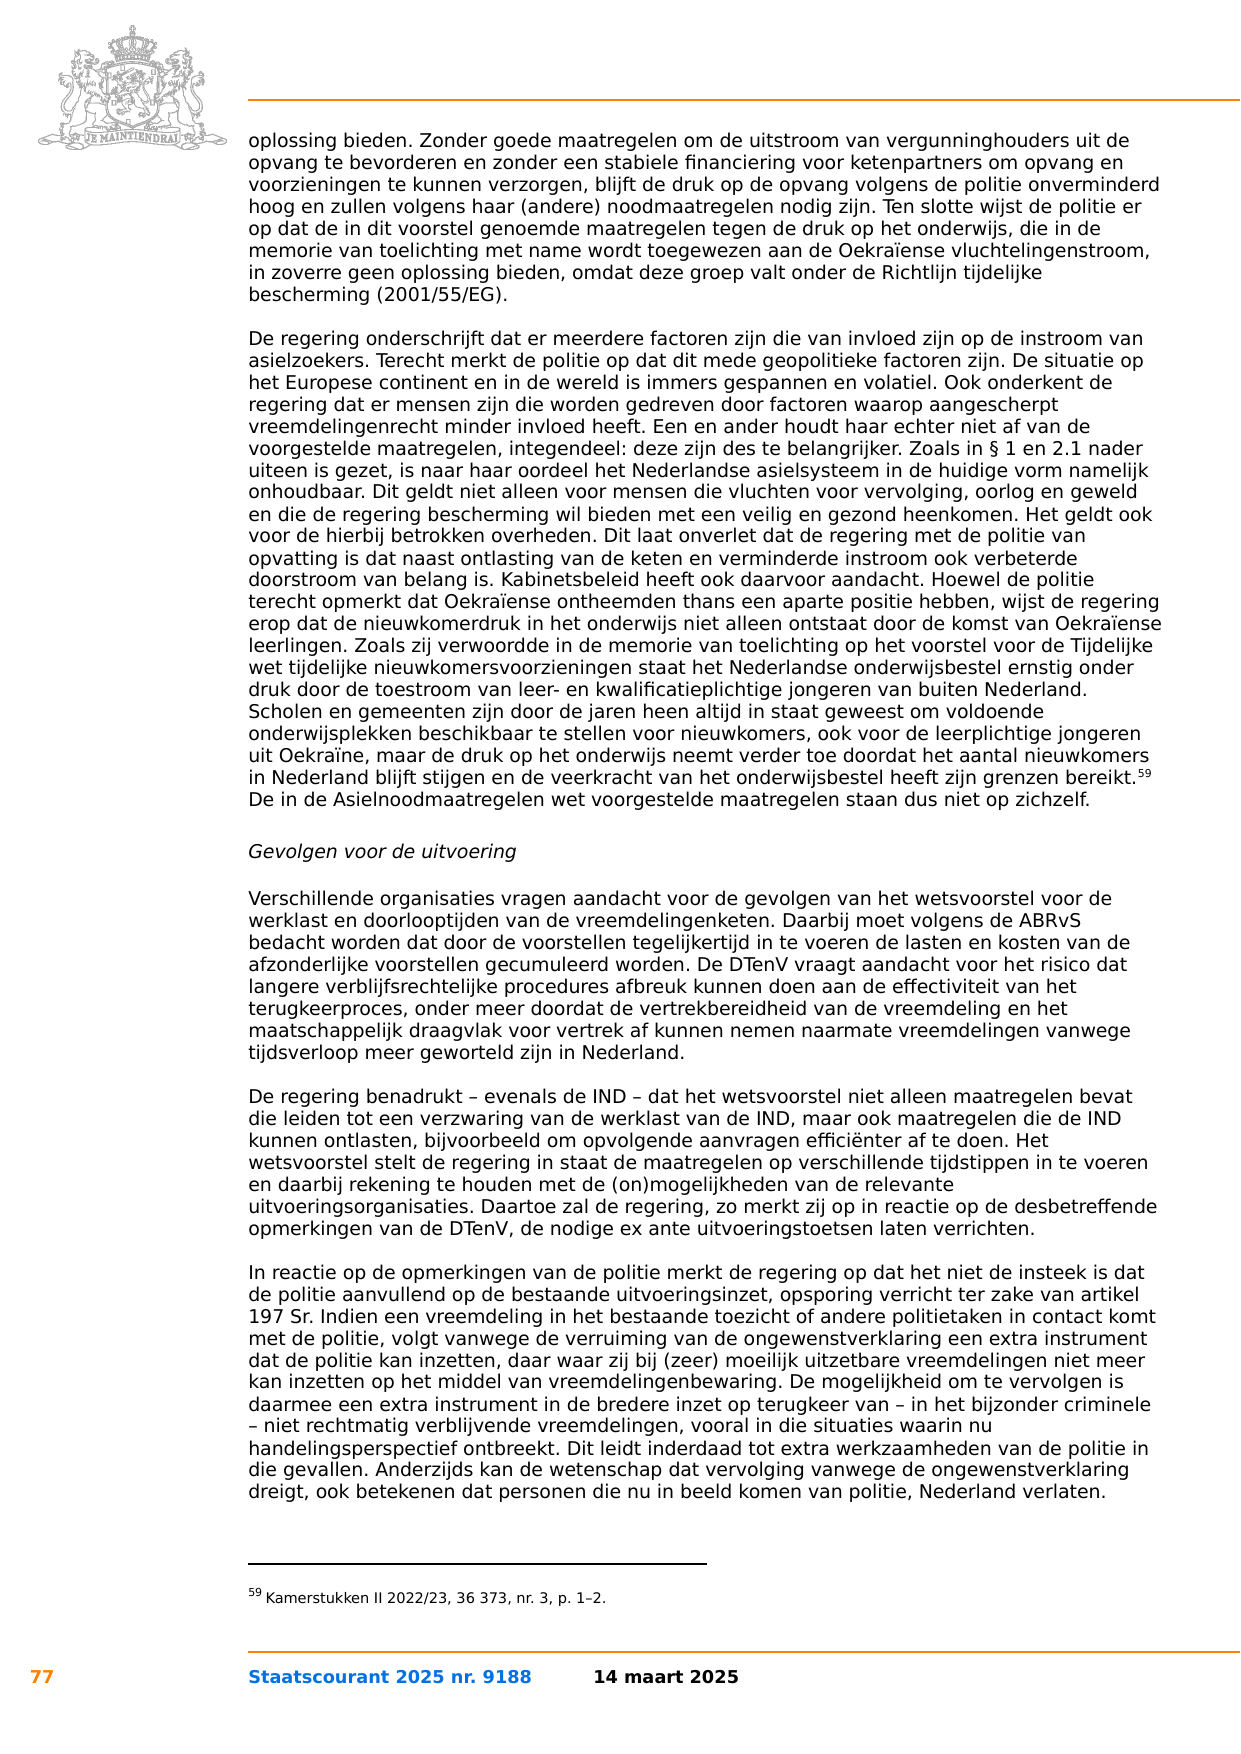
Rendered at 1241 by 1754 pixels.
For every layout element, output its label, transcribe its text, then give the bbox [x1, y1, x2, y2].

text Verschillende organisaties vragen aandacht voor de gevolgen van het wetsvoorstel voor de werklast en doorlooptijden van de vreemdelingenketen. Daarbij moet volgens de ABRvS bedacht worden dat door de voorstellen tegelijkertijd in te voeren de lasten en kosten van de afzonderlijke voorstellen gecumuleerd worden. De DTenV vraagt aandacht voor het risico dat langere verblijfsrechtelijke procedures afbreuk kunnen doen aan de effectiviteit van het terugkeerproces, onder meer doordat de vertrekbereidheid van de vreemdeling en het maatschappelijk draagvlak voor vertrek af kunnen nemen naarmate vreemdelingen vanwege tijdsverloop meer geworteld zijn in Nederland. [248, 888, 1163, 1064]
text In reactie op de opmerkingen van de politie merkt de regering op dat het niet de insteek is dat de politie aanvullend op de bestaande uitvoeringsinzet, opsporing verricht ter zake van artikel 197 Sr. Indien een vreemdeling in het bestaande toezicht of andere politietaken in contact komt met de politie, volgt vanwege de verruiming van de ongewenstverklaring een extra instrument dat de politie kan inzetten, daar waar zij bij (zeer) moeilijk uitzetbare vreemdelingen niet meer kan inzetten op het middel van vreemdelingenbewaring. De mogelijkheid om te vervolgen is daarmee een extra instrument in de bredere inzet op terugkeer van – in het bijzonder criminele – niet rechtmatig verblijvende vreemdelingen, vooral in die situaties waarin nu handelingsperspectief ontbreekt. Dit leidt inderdaad tot extra werkzaamheden van de politie in die gevallen. Anderzijds kan de wetenschap dat vervolging vanwege de ongewenstverklaring dreigt, ook betekenen dat personen die nu in beeld komen van politie, Nederland verlaten. [248, 1262, 1163, 1503]
picture [38, 25, 227, 150]
text De regering onderschrijft dat er meerdere factoren zijn die van invloed zijn op de instroom van asielzoekers. Terecht merkt de politie op dat dit mede geopolitieke factoren zijn. De situatie op het Europese continent en in de wereld is immers gespannen en volatiel. Ook onderkent de regering dat er mensen zijn die worden gedreven door factoren waarop aangescherpt vreemdelingenrecht minder invloed heeft. Een en ander houdt haar echter niet af van de voorgestelde maatregelen, integendeel: deze zijn des te belangrijker. Zoals in § 1 en 2.1 nader uiteen is gezet, is naar haar oordeel het Nederlandse asielsysteem in de huidige vorm namelijk onhoudbaar. Dit geldt niet alleen voor mensen die vluchten voor vervolging, oorlog en geweld en die de regering bescherming wil bieden met een veilig en gezond heenkomen. Het geldt ook voor de hierbij betrokken overheden. Dit laat onverlet dat de regering met de politie van opvatting is dat naast ontlasting van de keten en verminderde instroom ook verbeterde doorstroom van belang is. Kabinetsbeleid heeft ook daarvoor aandacht. Hoewel de politie terecht opmerkt dat Oekraïense ontheemden thans een aparte positie hebben, wijst de regering erop dat de nieuwkomerdruk in het onderwijs niet alleen ontstaat door de komst van Oekraïense leerlingen. Zoals zij verwoordde in de memorie van toelichting op het voorstel voor de Tijdelijke wet tijdelijke nieuwkomersvoorzieningen staat het Nederlandse onderwijsbestel ernstig onder druk door de toestroom van leer- en kwalificatieplichtige jongeren van buiten Nederland. Scholen en gemeenten zijn door de jaren heen altijd in staat geweest om voldoende onderwijsplekken beschikbaar te stellen voor nieuwkomers, ook voor de leerplichtige jongeren uit Oekraïne, maar de druk op het onderwijs neemt verder toe doordat het aantal nieuwkomers in Nederland blijft stijgen en de veerkracht van het onderwijsbestel heeft zijn grenzen bereikt. De in de Asielnoodmaatregelen wet voorgestelde maatregelen staan dus niet op zichzelf. [248, 328, 1163, 811]
text Kamerstukken II 2022/23, 36 373, nr. 3, p. 1–2. [248, 1586, 1163, 1608]
text oplossing bieden. Zonder goede maatregelen om de uitstroom van vergunninghouders uit de opvang te bevorderen en zonder een stabiele financiering voor ketenpartners om opvang en voorzieningen te kunnen verzorgen, blijft de druk op de opvang volgens de politie onverminderd hoog en zullen volgens haar (andere) noodmaatregelen nodig zijn. Ten slotte wijst de politie er op dat de in dit voorstel genoemde maatregelen tegen de druk op het onderwijs, die in de memorie van toelichting met name wordt toegewezen aan de Oekraïense vluchtelingenstroom, in zoverre geen oplossing bieden, omdat deze groep valt onder de Richtlijn tijdelijke bescherming (2001/55/EG). [248, 130, 1163, 306]
subtitle Gevolgen voor de uitvoering [248, 841, 1163, 863]
text De regering benadrukt – evenals de IND – dat het wetsvoorstel niet alleen maatregelen bevat die leiden tot een verzwaring van de werklast van de IND, maar ook maatregelen die de IND kunnen ontlasten, bijvoorbeeld om opvolgende aanvragen efficiënter af te doen. Het wetsvoorstel stelt de regering in staat de maatregelen op verschillende tijdstippen in te voeren en daarbij rekening te houden met de (on)mogelijkheden van de relevante uitvoeringsorganisaties. Daartoe zal de regering, zo merkt zij op in reactie op de desbetreffende opmerkingen van de DTenV, de nodige ex ante uitvoeringstoetsen laten verrichten. [248, 1086, 1163, 1240]
